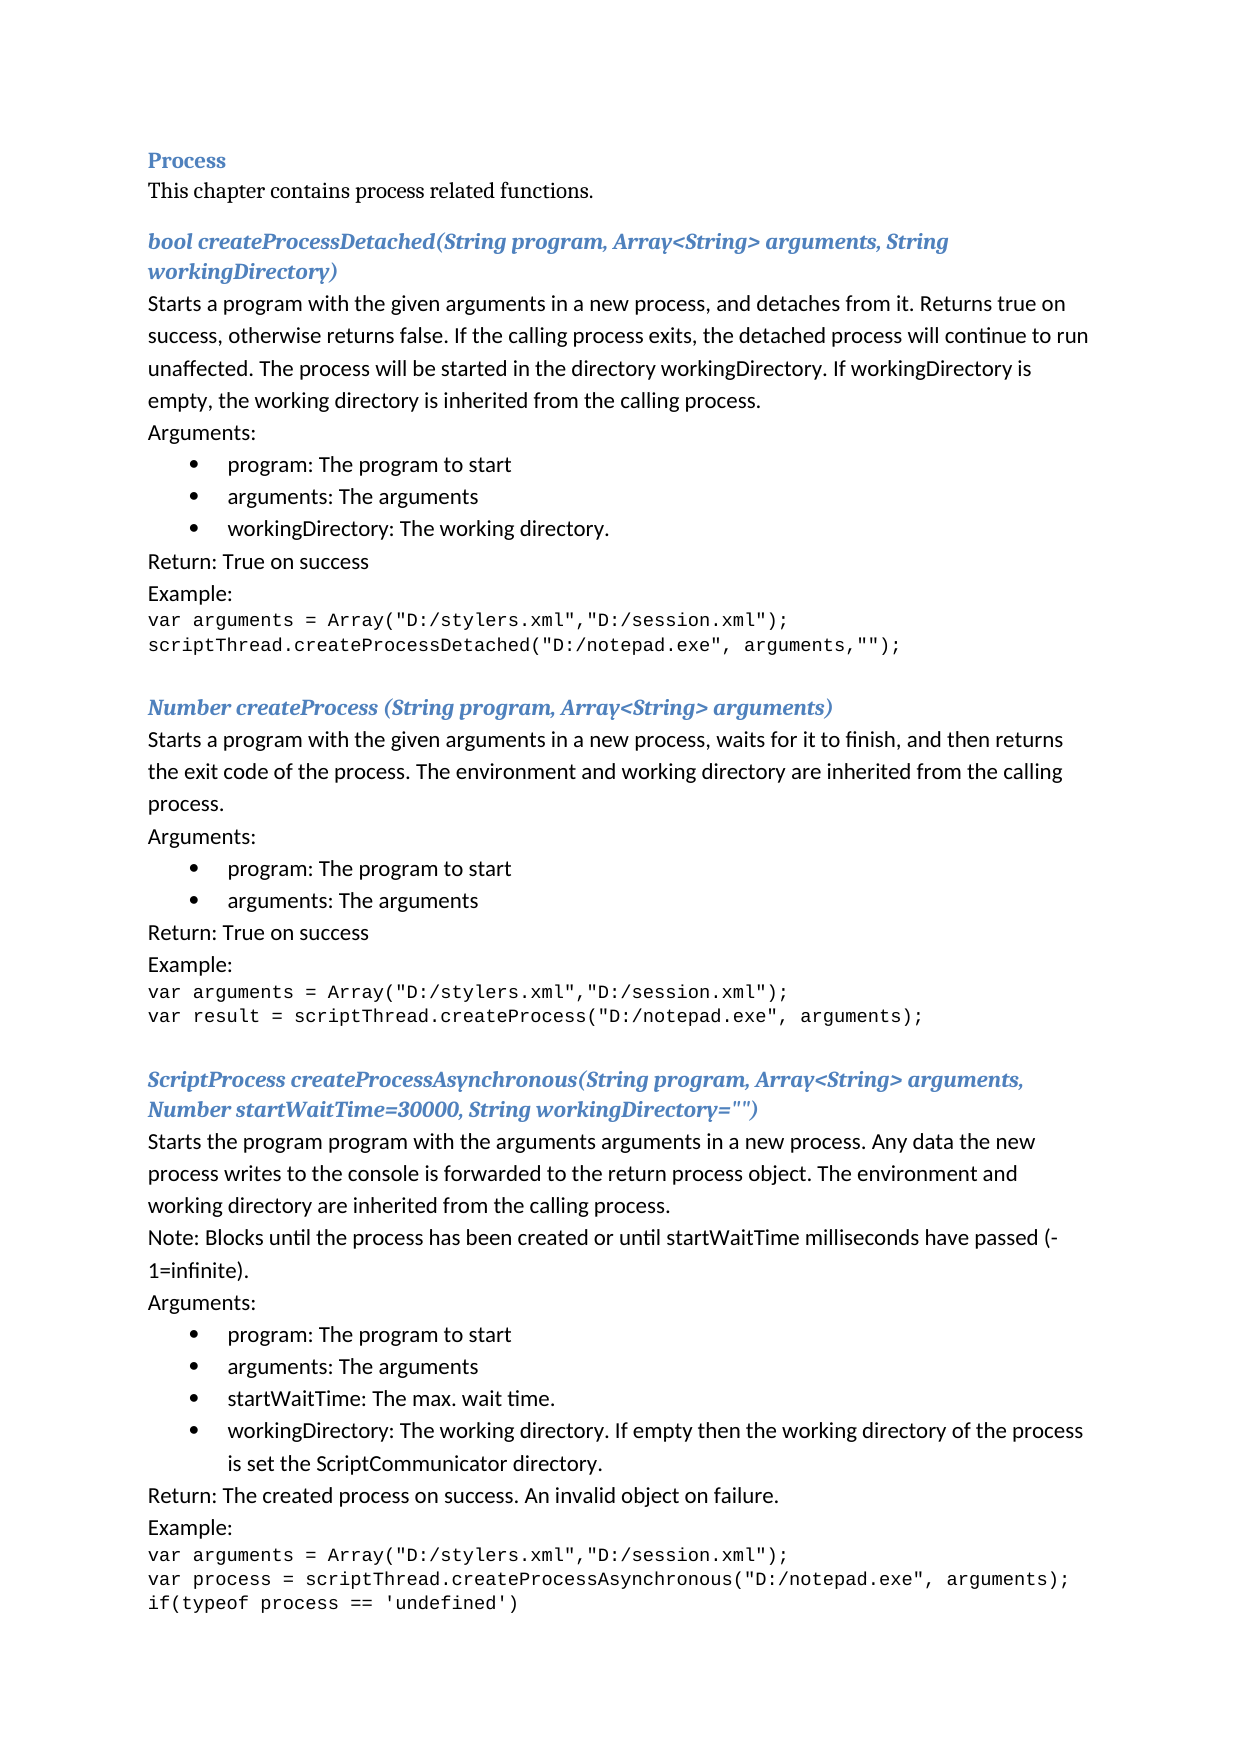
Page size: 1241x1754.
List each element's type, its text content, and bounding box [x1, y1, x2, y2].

text Arguments: [148, 822, 1093, 850]
text Starts the program program with the arguments arguments in a new process. Any data the new process writes to the console is forwarded to the return process object. The environment and working directory are inherited from the calling process. [148, 1127, 1093, 1219]
text scriptThread.createProcessDetached("D:/notepad.exe", arguments,""); [148, 636, 1093, 657]
text var arguments = Array("D:/stylers.xml","D:/session.xml"); [148, 611, 1093, 632]
list program: The program to start [190, 854, 1093, 882]
text Example: [148, 1513, 1093, 1541]
text Return: The created process on success. An invalid object on failure. [148, 1481, 1093, 1509]
text Starts a program with the given arguments in a new process, and detaches from it. Returns true on success, otherwise returns false. If the calling process exits, the detached process will continue to run unaffected. The process will be started in the directory workingDirectory. If workingDirectory is empty, the working directory is inherited from the calling process. [148, 289, 1093, 414]
subtitle ScriptProcess createProcessAsynchronous(String program, Array<String> arguments, Number startWaitTime=30000, String workingDirectory="") [148, 1067, 1093, 1123]
list arguments: The arguments [190, 482, 1093, 510]
text Example: [148, 579, 1093, 607]
text var result = scriptThread.createProcess("D:/notepad.exe", arguments); [148, 1007, 1093, 1028]
text var arguments = Array("D:/stylers.xml","D:/session.xml"); [148, 983, 1093, 1004]
list arguments: The arguments [190, 1352, 1093, 1380]
list program: The program to start [190, 450, 1093, 478]
text var process = scriptThread.createProcessAsynchronous("D:/notepad.exe", arguments); [148, 1570, 1093, 1591]
list workingDirectory: The working directory. If empty then the working directory of the process is set the ScriptCommunicator directory. [190, 1417, 1093, 1477]
text Example: [148, 951, 1093, 978]
list workingDirectory: The working directory. [190, 514, 1093, 543]
text Arguments: [148, 418, 1093, 446]
text var arguments = Array("D:/stylers.xml","D:/session.xml"); [148, 1545, 1093, 1567]
text Arguments: [148, 1288, 1093, 1316]
subtitle Number createProcess (String program, Array<String> arguments) [148, 695, 1093, 721]
text if(typeof process == 'undefined') [148, 1594, 1093, 1615]
text Starts a program with the given arguments in a new process, waits for it to finish, and then returns the exit code of the process. The environment and working directory are inherited from the calling process. [148, 725, 1093, 818]
text This chapter contains process related functions. [148, 178, 1093, 204]
text Return: True on success [148, 918, 1093, 946]
text Note: Blocks until the process has been created or until startWaitTime milliseconds have passed (-1=infinite). [148, 1223, 1093, 1284]
subtitle Process [148, 148, 1093, 174]
list arguments: The arguments [190, 886, 1093, 914]
list program: The program to start [190, 1320, 1093, 1348]
subtitle bool createProcessDetached(String program, Array<String> arguments, String workingDirectory) [148, 229, 1093, 285]
list startWaitTime: The max. wait time. [190, 1384, 1093, 1412]
text Return: True on success [148, 547, 1093, 575]
